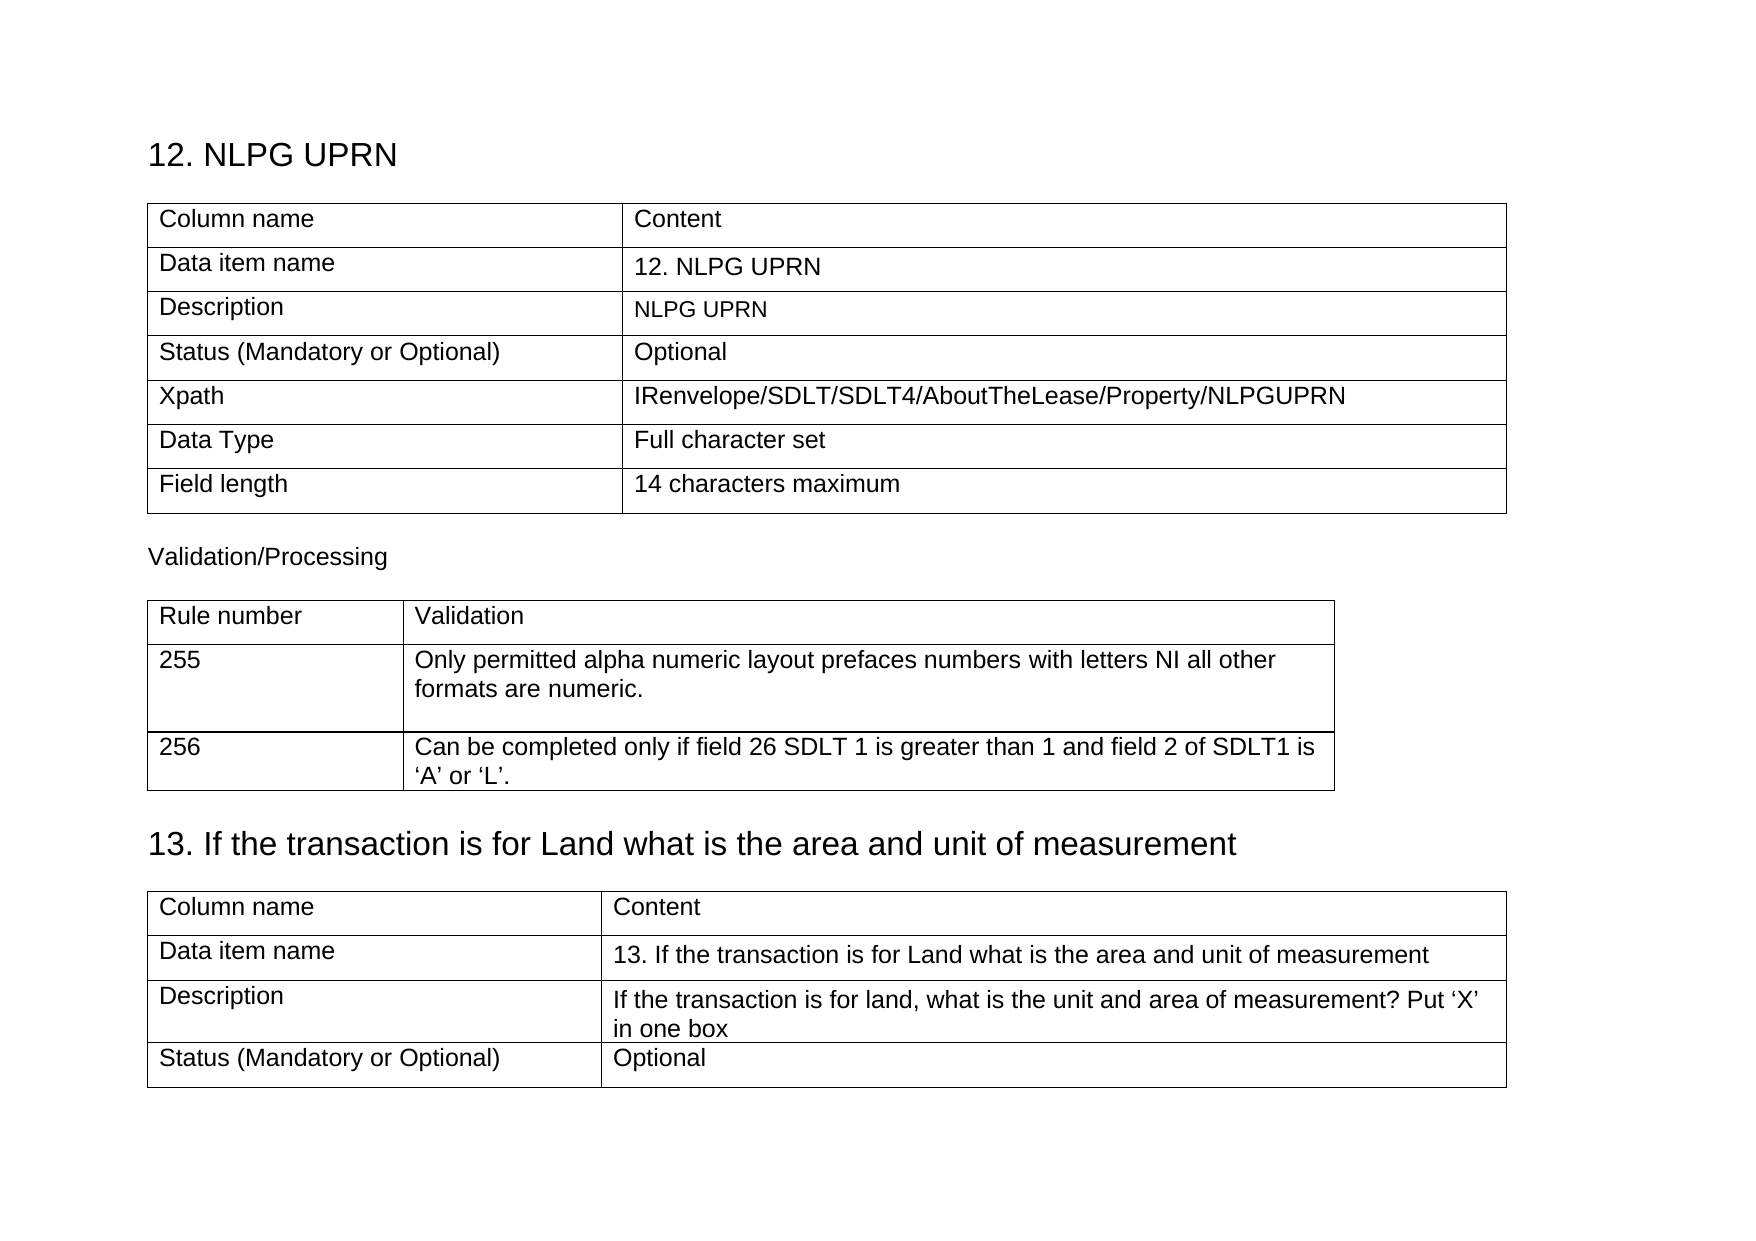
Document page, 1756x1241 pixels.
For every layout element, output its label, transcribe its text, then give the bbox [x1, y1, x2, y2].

table_cell Full character set [623, 425, 1506, 468]
table_cell Xpath [148, 381, 622, 424]
table_cell 255 [148, 645, 403, 731]
table_cell Status (Mandatory or Optional) [148, 336, 622, 380]
table_cell 13. If the transaction is for Land what is the area and unit of measurement [602, 936, 1506, 979]
table_cell Only permitted alpha numeric layout prefaces numbers with letters NI all other formats are numeric. [404, 645, 1334, 731]
table_header Column name [148, 892, 601, 935]
table_cell 14 characters maximum [623, 469, 1506, 512]
table_cell Status (Mandatory or Optional) [148, 1043, 601, 1087]
table_cell IRenvelope/SDLT/SDLT4/AboutTheLease/Property/NLPGUPRN [623, 381, 1506, 424]
table_header Rule number [148, 601, 403, 644]
table_header Content [602, 892, 1506, 935]
subtitle 12. NLPG UPRN [148, 135, 1515, 174]
table_header Content [623, 204, 1506, 247]
table_cell Data item name [148, 248, 622, 291]
table_cell Description [148, 292, 622, 335]
table_header Validation [404, 601, 1334, 644]
table_cell 256 [148, 733, 403, 790]
table_cell Data Type [148, 425, 622, 468]
table_cell 12. NLPG UPRN [623, 248, 1506, 291]
table_cell If the transaction is for land, what is the unit and area of measurement? Put ‘X’ in one box [602, 981, 1506, 1042]
table_cell Can be completed only if field 26 SDLT 1 is greater than 1 and field 2 of SDLT1 is ‘A’ or ‘L’. [404, 733, 1334, 790]
table_cell Field length [148, 469, 622, 512]
table_cell NLPG UPRN [623, 292, 1506, 335]
table_cell Data item name [148, 936, 601, 979]
table_header Column name [148, 204, 622, 247]
table_cell Optional [623, 336, 1506, 380]
subtitle 13. If the transaction is for Land what is the area and unit of measurement [148, 824, 1515, 862]
table_cell Optional [602, 1043, 1506, 1087]
text Validation/Processing [148, 542, 1515, 571]
table_cell Description [148, 981, 601, 1042]
